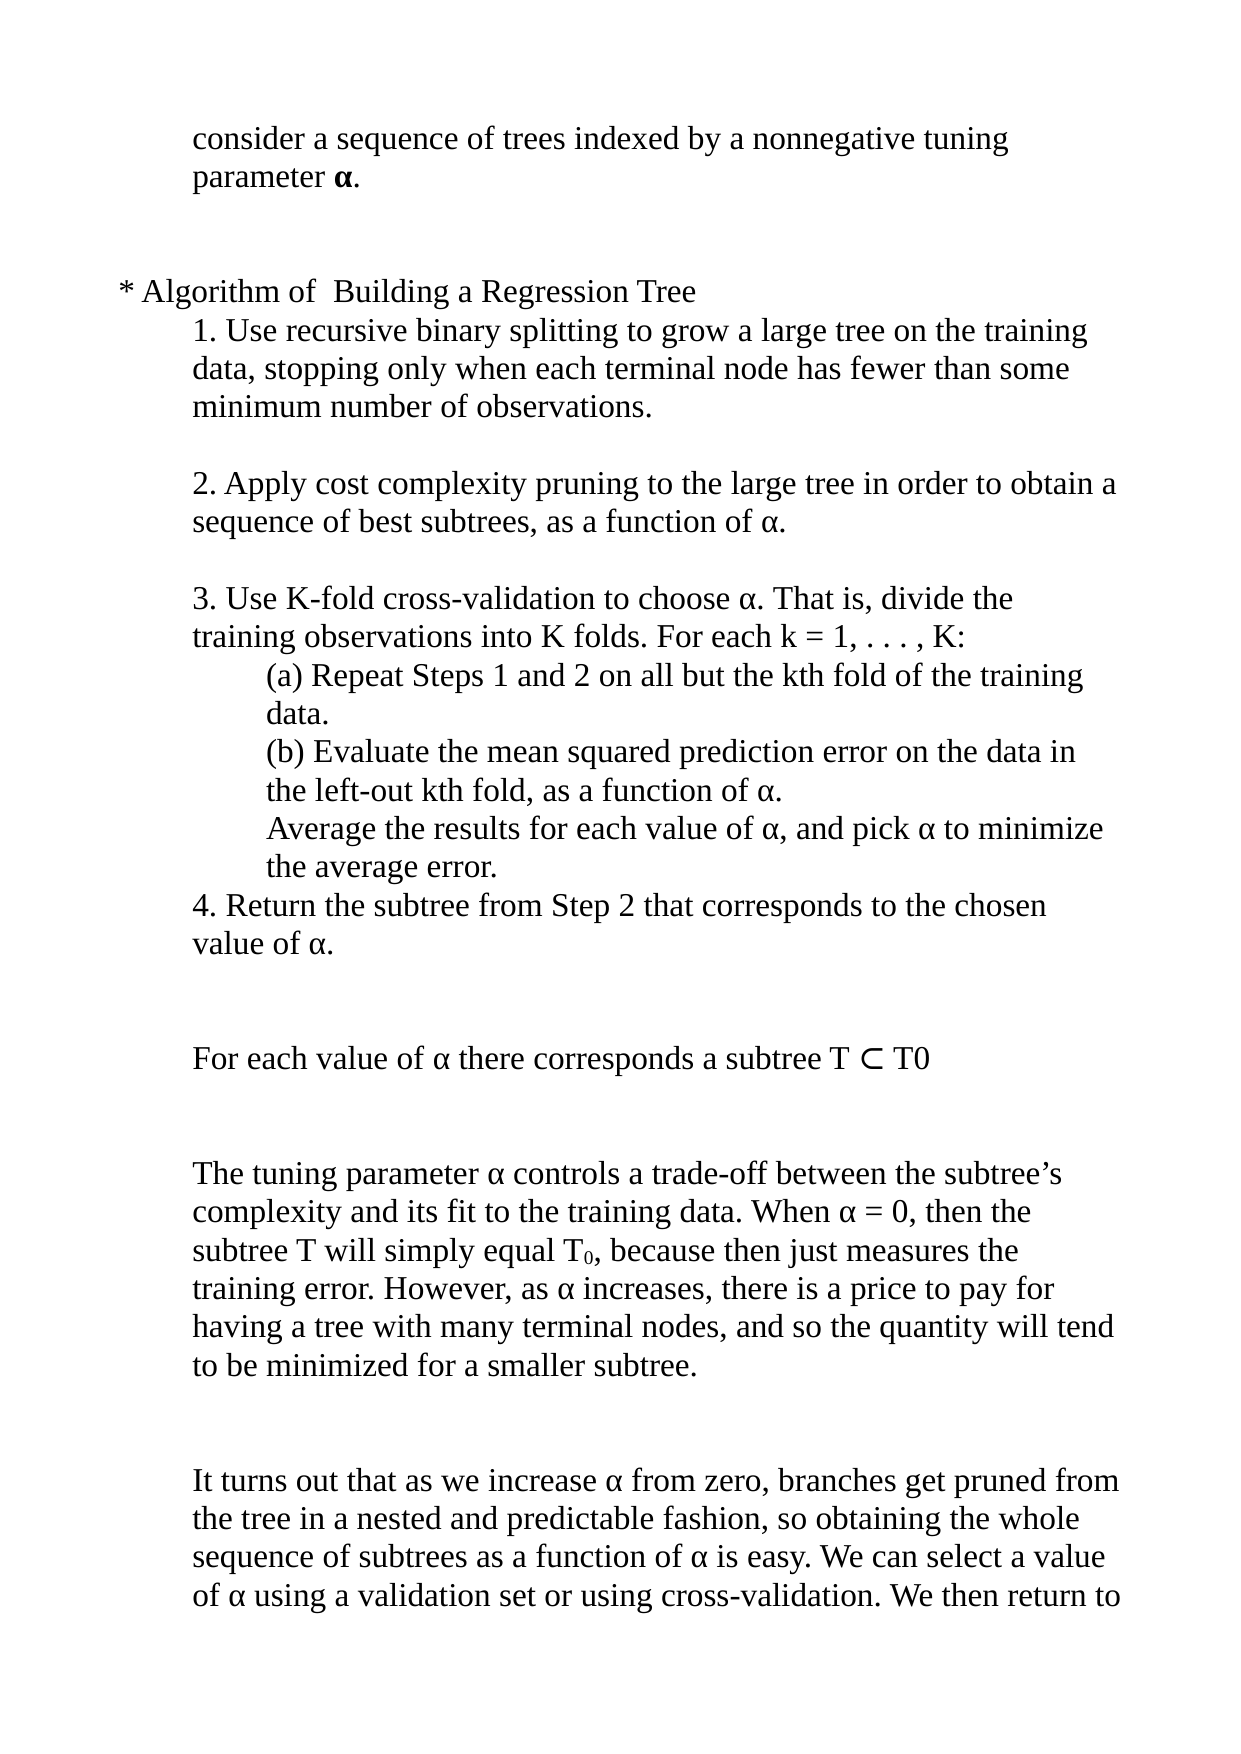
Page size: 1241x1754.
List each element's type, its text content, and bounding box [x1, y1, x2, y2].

text It turns out that as we increase α from zero, branches get pruned from the tree in a nested and predictable fashion, so obtaining the whole sequence of subtrees as a function of α is easy. We can select a value of α using a validation set or using cross-validation. We then return to [118, 1460, 1122, 1613]
text 1. Use recursive binary splitting to grow a large tree on the training data, stopping only when each terminal node has fewer than some minimum number of observations. [118, 310, 1122, 425]
text The tuning parameter α controls a trade-off between the subtree’s complexity and its fit to the training data. When α = 0, then the subtree T will simply equal T0, because then just measures the training error. However, as α increases, there is a price to pay for having a tree with many terminal nodes, and so the quantity will tend to be minimized for a smaller subtree. [118, 1153, 1122, 1383]
text (b) Evaluate the mean squared prediction error on the data in the left-out kth fold, as a function of α. [118, 731, 1122, 808]
text 2. Apply cost complexity pruning to the large tree in order to obtain a sequence of best subtrees, as a function of α. [118, 463, 1122, 540]
text Average the results for each value of α, and pick α to minimize the average error. [118, 808, 1122, 885]
text 3. Use K-fold cross-validation to choose α. That is, divide the training observations into K folds. For each k = 1, . . . , K: [118, 578, 1122, 655]
text (a) Repeat Steps 1 and 2 on all but the kth fold of the training data. [118, 655, 1122, 731]
text * Algorithm of Building a Regression Tree [118, 271, 1122, 310]
text 4. Return the subtree from Step 2 that corresponds to the chosen value of α. [118, 885, 1122, 961]
text consider a sequence of trees indexed by a nonnegative tuning parameter α. [118, 118, 1122, 195]
text For each value of α there corresponds a subtree T ⊂ T0 [118, 1038, 1122, 1076]
